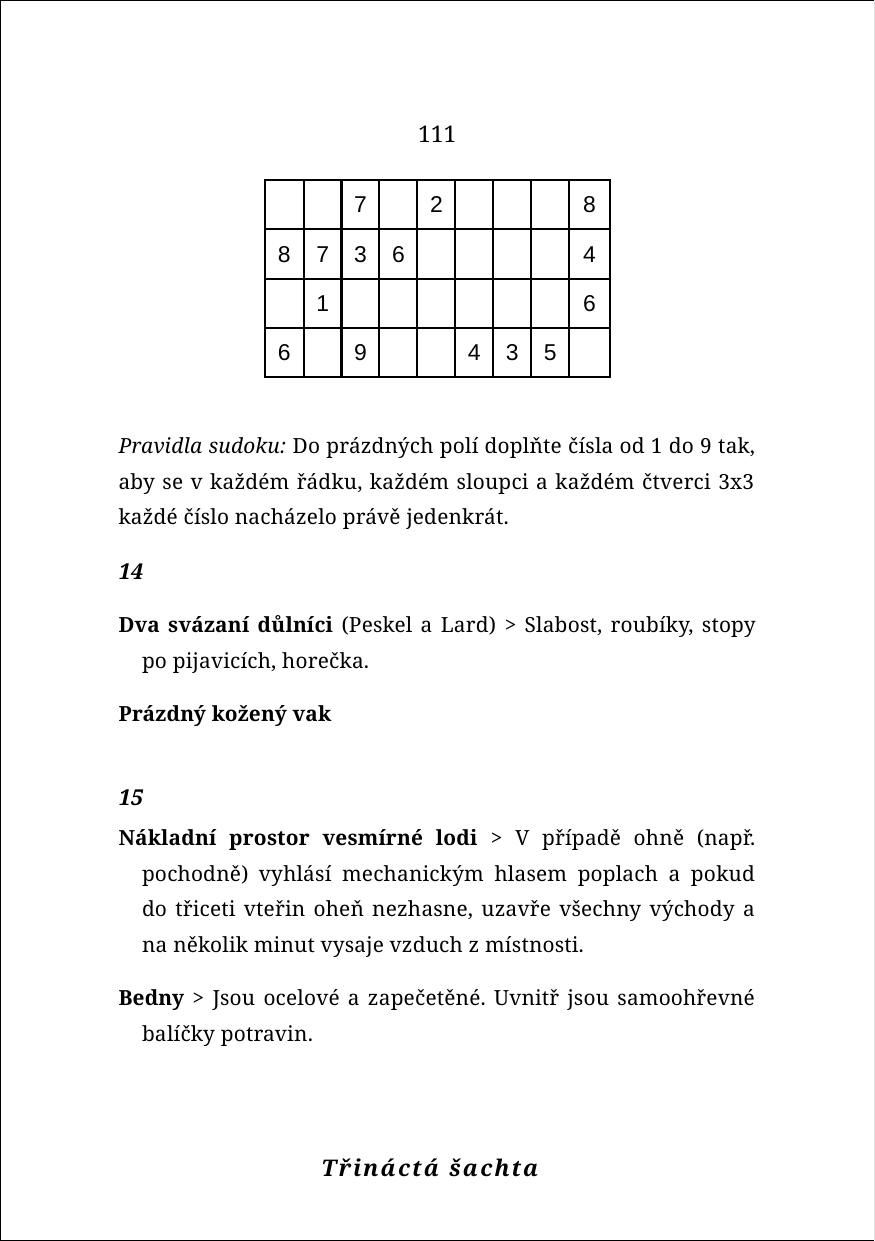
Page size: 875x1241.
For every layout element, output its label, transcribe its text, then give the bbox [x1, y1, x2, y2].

table_cell [305, 181, 340, 228]
table_cell 4 [456, 329, 492, 376]
table_cell [343, 280, 378, 327]
text Dva svázaní důlníci (Peskel a Lard) > Slabost, roubíky, stopy po pijavicích, horečka. [118, 611, 756, 674]
table_cell 6 [380, 230, 416, 277]
table_cell [494, 181, 530, 228]
table_cell 8 [570, 181, 609, 228]
table_cell [266, 181, 303, 228]
table_cell [266, 280, 303, 327]
table_cell 1 [305, 280, 340, 327]
table_cell [418, 230, 454, 277]
text Prázdný kožený vak [118, 699, 756, 728]
table_cell 5 [532, 329, 568, 376]
table_cell 6 [266, 329, 303, 376]
table_cell [532, 181, 568, 228]
table_cell [456, 280, 492, 327]
table_cell 3 [343, 230, 378, 277]
table_cell [494, 280, 530, 327]
table_cell [570, 329, 609, 376]
table_cell [456, 230, 492, 277]
table_cell 7 [343, 181, 378, 228]
table_cell [418, 280, 454, 327]
table_cell [456, 181, 492, 228]
table_cell [380, 181, 416, 228]
table_cell 3 [494, 329, 530, 376]
table_cell [380, 329, 416, 376]
table_cell [418, 329, 454, 376]
table_cell 8 [266, 230, 303, 277]
table_cell 2 [418, 181, 454, 228]
table_cell 7 [305, 230, 340, 277]
text 14 [118, 556, 756, 585]
table_cell [380, 280, 416, 327]
table_cell [305, 329, 340, 376]
table_cell [532, 230, 568, 277]
text Nákladní prostor vesmírné lodi > V případě ohně (např. pochodně) vyhlásí mechanickým hlasem poplach a pokud do třiceti vteřin oheň nezhasne, uzavře všechny východy a na několik minut vysaje vzduch z místnosti. [118, 823, 756, 958]
table_cell [532, 280, 568, 327]
table_cell [494, 230, 530, 277]
text Bedny > Jsou ocelové a zapečetěné. Uvnitř jsou samoohřevné balíčky potravin. [118, 983, 756, 1047]
table_cell 4 [570, 230, 609, 277]
table_cell 6 [570, 280, 609, 327]
table_cell 9 [343, 329, 378, 376]
text Pravidla sudoku: Do prázdných polí doplňte čísla od 1 do 9 tak, aby se v každém řádku, každém sloupci a každém čtverci 3x3 každé číslo nacházelo právě jedenkrát. [118, 431, 756, 531]
subtitle 15 [118, 782, 756, 812]
